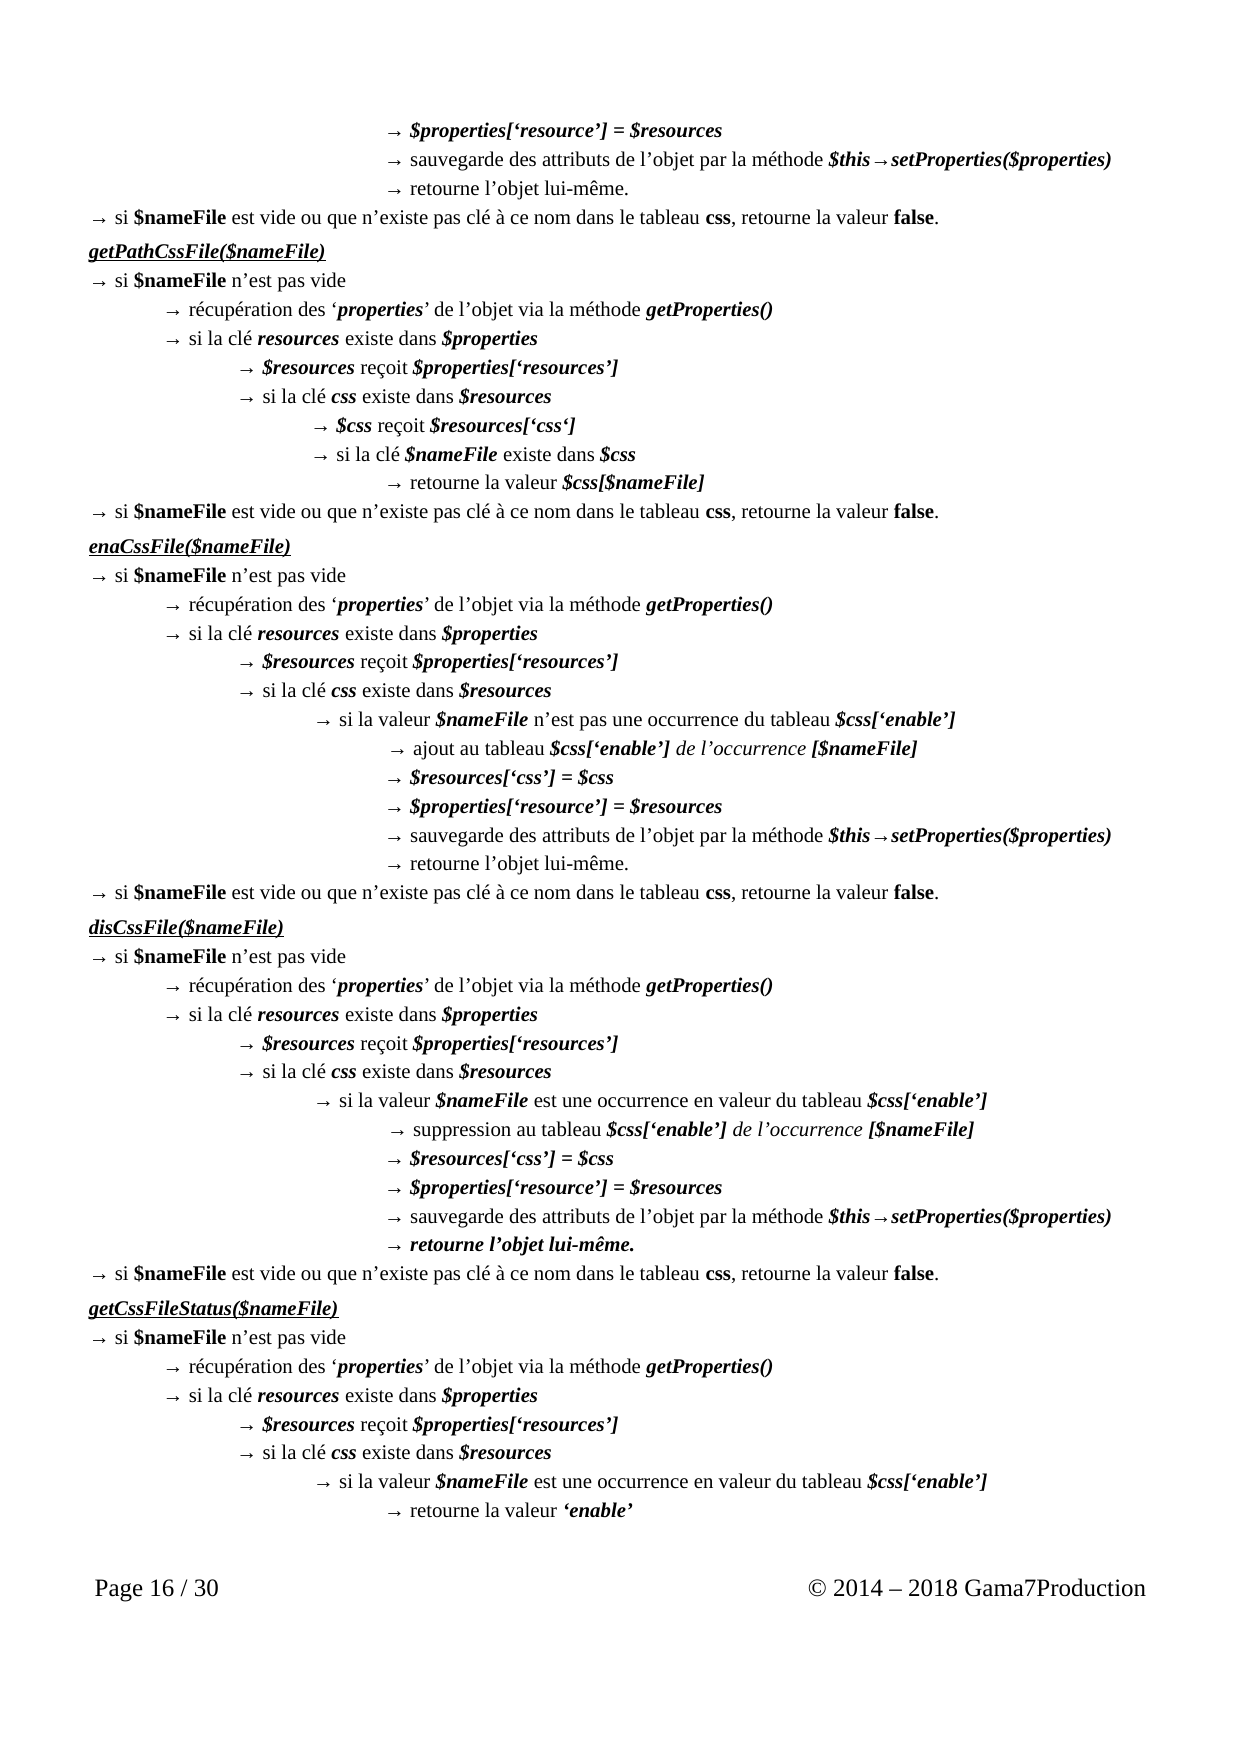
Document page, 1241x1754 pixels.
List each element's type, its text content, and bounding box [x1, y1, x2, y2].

text → si la valeur $nameFile est une occurrence en valeur du tableau $css[‘enable’] [313, 1088, 1152, 1112]
text → si la clé css existe dans $resources [88, 384, 1152, 408]
text → si $nameFile n’est pas vide [88, 944, 1152, 968]
text → récupération des ‘properties’ de l’objet via la méthode getProperties() [88, 1354, 1152, 1378]
text → si la clé resources existe dans $properties [88, 1002, 1152, 1026]
text → $properties[‘resource’] = $resources [88, 118, 1152, 142]
text → sauvegarde des attributs de l’objet par la méthode $this→setProperties($properties) [384, 822, 1152, 847]
text → si la clé resources existe dans $properties [88, 1383, 1152, 1407]
text → si la clé css existe dans $resources [88, 678, 1152, 702]
text → $properties[‘resource’] = $resources [88, 794, 1152, 818]
text → si $nameFile est vide ou que n’existe pas clé à ce nom dans le tableau css, retourne la valeur false. [88, 1261, 1152, 1285]
text → si la clé resources existe dans $properties [88, 326, 1152, 350]
text → si $nameFile est vide ou que n’existe pas clé à ce nom dans le tableau css, retourne la valeur false. [88, 880, 1152, 904]
text enaCssFile($nameFile) [88, 534, 1152, 558]
text → retourne l’objet lui-même. [384, 176, 1152, 200]
text → $resources reçoit $properties[‘resources’] [88, 1030, 1152, 1054]
text → $resources reçoit $properties[‘resources’] [88, 649, 1152, 673]
text → ajout au tableau $css[‘enable’] de l’occurrence [$nameFile] [313, 736, 1152, 760]
text → sauvegarde des attributs de l’objet par la méthode $this→setProperties($properties) [384, 1203, 1152, 1228]
text → récupération des ‘properties’ de l’objet via la méthode getProperties() [88, 297, 1152, 321]
text → $resources[‘css’] = $css [88, 765, 1152, 789]
text → $resources reçoit $properties[‘resources’] [88, 1411, 1152, 1436]
text → retourne la valeur ‘enable’ [88, 1498, 1152, 1522]
text → si la clé css existe dans $resources [88, 1059, 1152, 1083]
text → si $nameFile n’est pas vide [88, 563, 1152, 587]
text → si la valeur $nameFile est une occurrence en valeur du tableau $css[‘enable’] [313, 1469, 1152, 1493]
text getPathCssFile($nameFile) [88, 239, 1152, 263]
text → retourne la valeur $css[$nameFile] [88, 470, 1152, 494]
text → retourne l’objet lui-même. [384, 1232, 1152, 1256]
text disCssFile($nameFile) [88, 915, 1152, 939]
text → si $nameFile est vide ou que n’existe pas clé à ce nom dans le tableau css, retourne la valeur false. [88, 499, 1152, 523]
text → si la valeur $nameFile n’est pas une occurrence du tableau $css[‘enable’] [313, 707, 1152, 731]
text → si $nameFile n’est pas vide [88, 268, 1152, 292]
text → $resources[‘css’] = $css [88, 1146, 1152, 1170]
text → sauvegarde des attributs de l’objet par la méthode $this→setProperties($properties) [384, 147, 1152, 171]
text → si la clé css existe dans $resources [88, 1440, 1152, 1464]
text → si la clé $nameFile existe dans $css [88, 441, 1152, 466]
text → suppression au tableau $css[‘enable’] de l’occurrence [$nameFile] [313, 1117, 1152, 1141]
text → $properties[‘resource’] = $resources [88, 1175, 1152, 1199]
text → si $nameFile est vide ou que n’existe pas clé à ce nom dans le tableau css, retourne la valeur false. [88, 205, 1152, 229]
text → $css reçoit $resources[‘css‘] [88, 413, 1152, 437]
text → si la clé resources existe dans $properties [88, 621, 1152, 644]
text getCssFileStatus($nameFile) [88, 1296, 1152, 1320]
text → récupération des ‘properties’ de l’objet via la méthode getProperties() [88, 973, 1152, 997]
text → $resources reçoit $properties[‘resources’] [88, 355, 1152, 379]
text → retourne l’objet lui-même. [384, 851, 1152, 875]
text → si $nameFile n’est pas vide [88, 1325, 1152, 1349]
text → récupération des ‘properties’ de l’objet via la méthode getProperties() [88, 592, 1152, 616]
